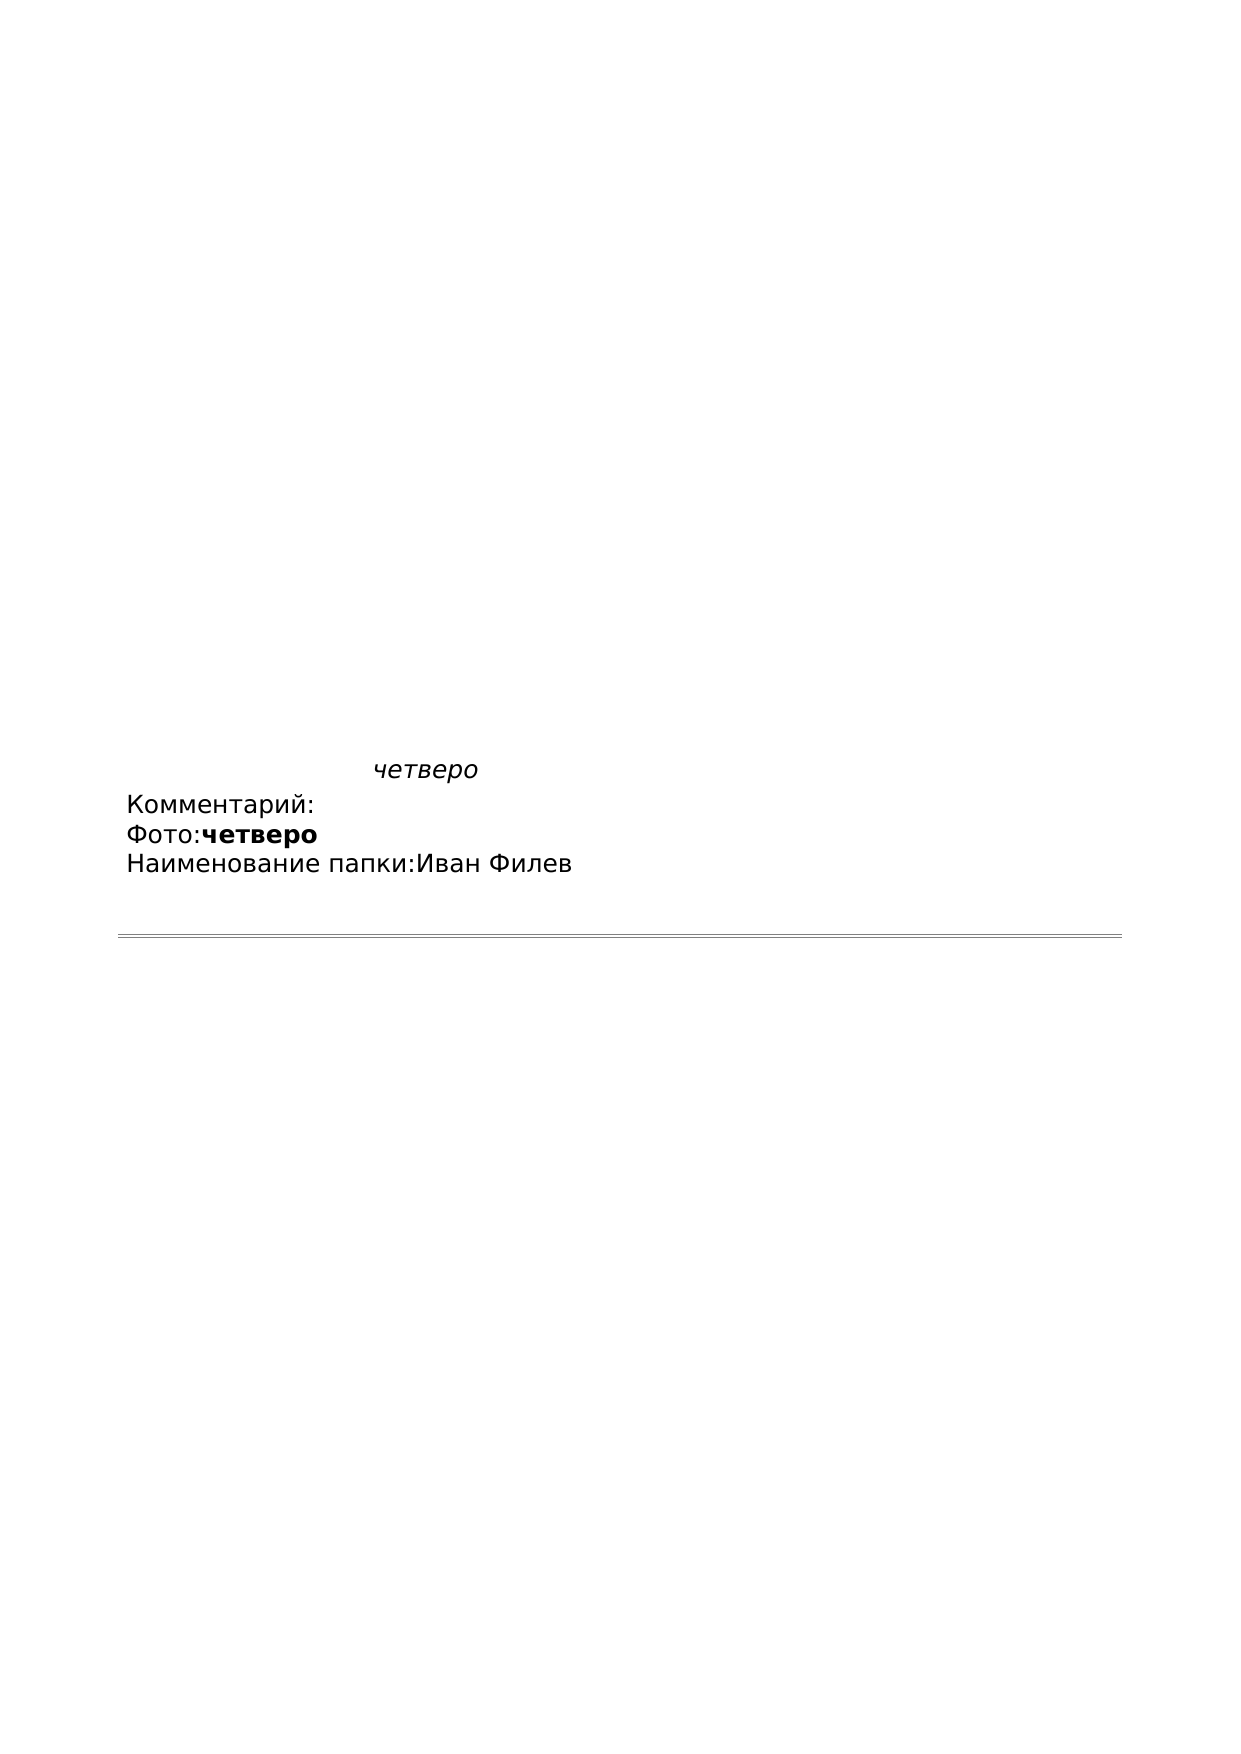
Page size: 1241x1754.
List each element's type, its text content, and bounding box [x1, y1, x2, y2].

text четверо [118, 131, 743, 785]
text Комментарий: Фото:четверо Наименование папки:Иван Филев [118, 118, 1122, 907]
